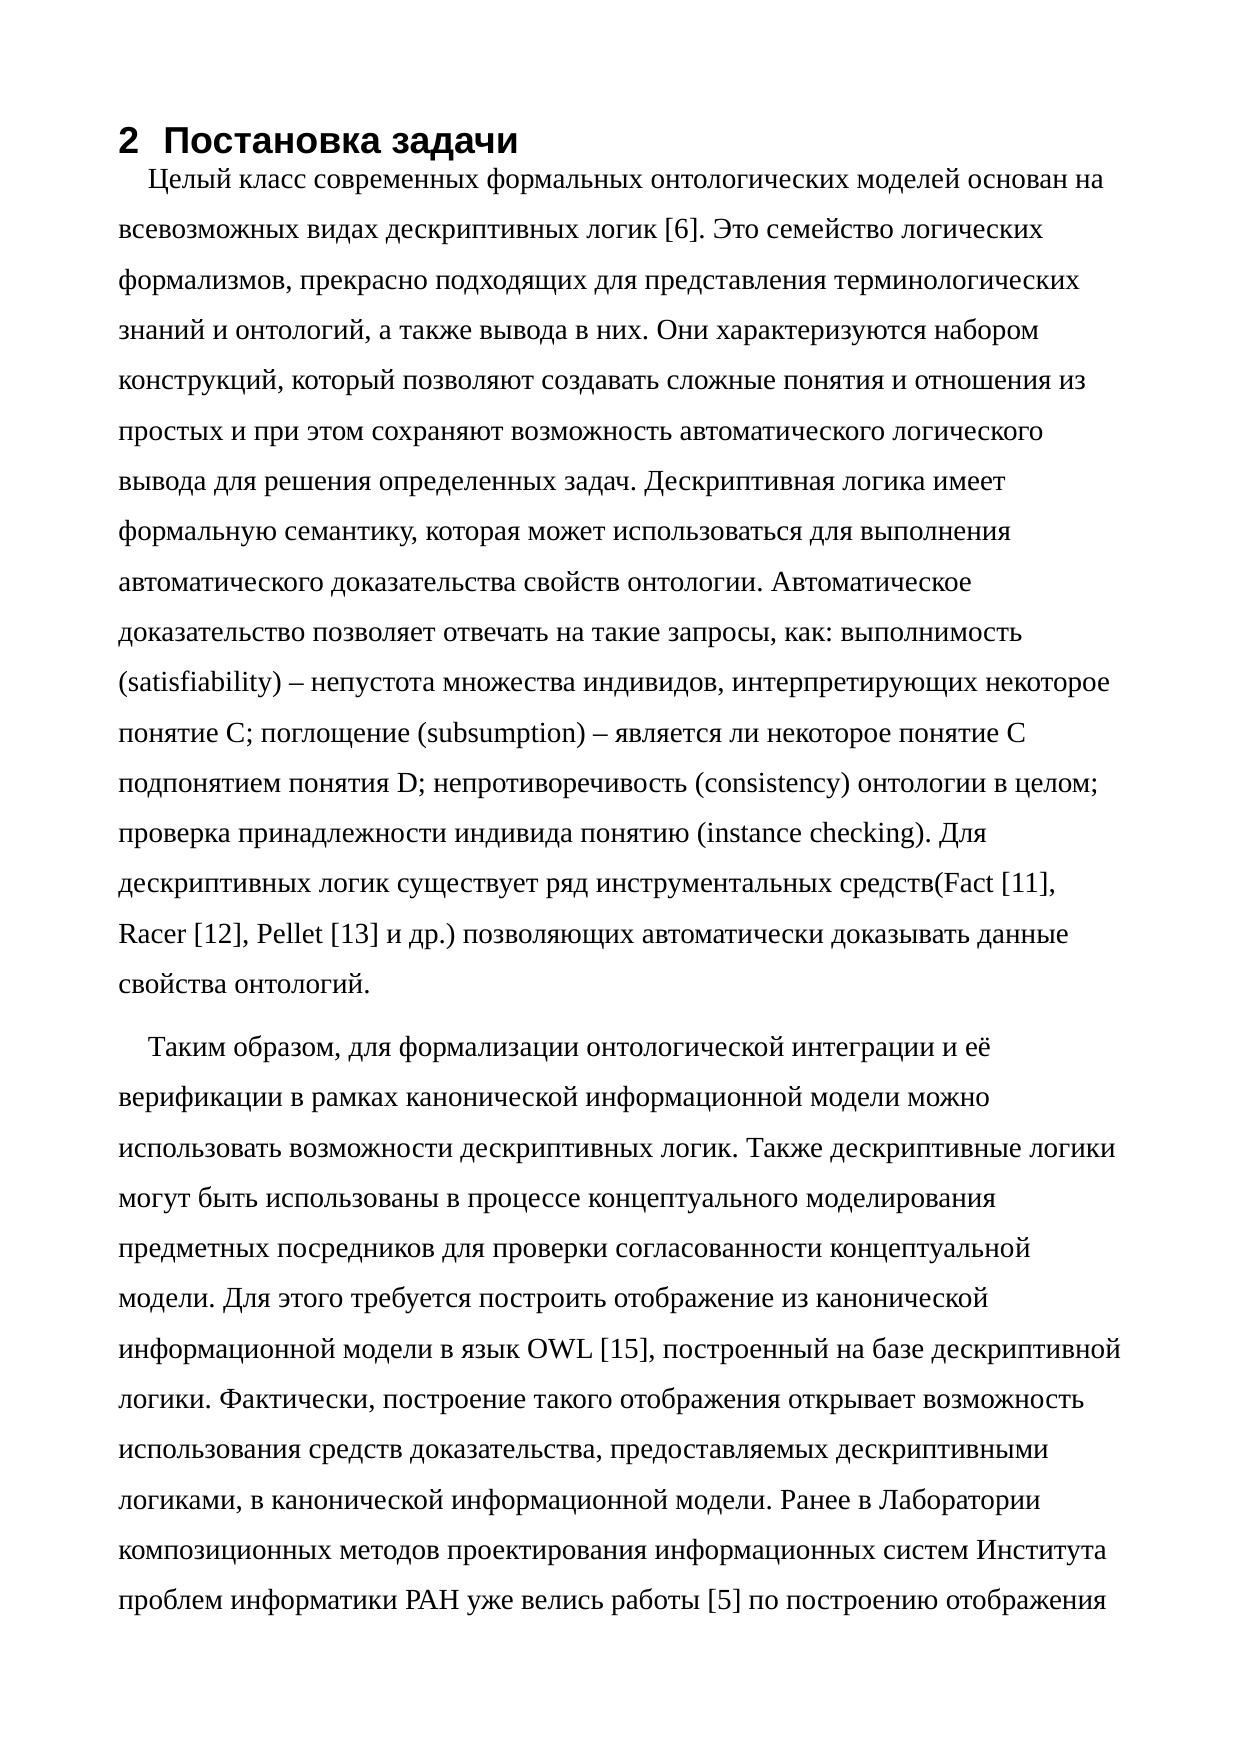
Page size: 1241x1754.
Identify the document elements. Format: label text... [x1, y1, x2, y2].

text Таким образом, для формализации онтологической интеграции и её верификации в рамках канонической информационной модели можно использовать возможности дескриптивных логик. Также дескриптивные логики могут быть использованы в процессе концептуального моделирования предметных посредников для проверки согласованности концептуальной модели. Для этого требуется построить отображение из канонической информационной модели в язык OWL [15], построенный на базе дескриптивной логики. Фактически, построение такого отображения открывает возможность использования средств доказательства, предоставляемых дескриптивными логиками, в канонической информационной модели. Ранее в Лаборатории композиционных методов проектирования информационных систем Института проблем информатики РАН уже велись работы [5] по построению отображения [118, 1029, 1122, 1616]
text Целый класс современных формальных онтологических моделей основан на всевозможных видах дескриптивных логик [6]. Это семейство логических формализмов, прекрасно подходящих для представления терминологических знаний и онтологий, а также вывода в них. Они характеризуются набором конструкций, который позволяют создавать сложные понятия и отношения из простых и при этом сохраняют возможность автоматического логического вывода для решения определенных задач. Дескриптивная логика имеет формальную семантику, которая может использоваться для выполнения автоматического доказательства свойств онтологии. Автоматическое доказательство позволяет отвечать на такие запросы, как: выполнимость (satisfiability) – непустота множества индивидов, интерпретирующих некоторое понятие C; поглощение (subsumption) – является ли некоторое понятие C подпонятием понятия D; непротиворечивость (consistency) онтологии в целом; проверка принадлежности индивида понятию (instance checking). Для дескриптивных логик существует ряд инструментальных средств(Fact [11], Racer [12], Pellet [13] и др.) позволяющих автоматически доказывать данные свойства онтологий. [118, 161, 1122, 1000]
subtitle Постановка задачи [118, 118, 1122, 161]
